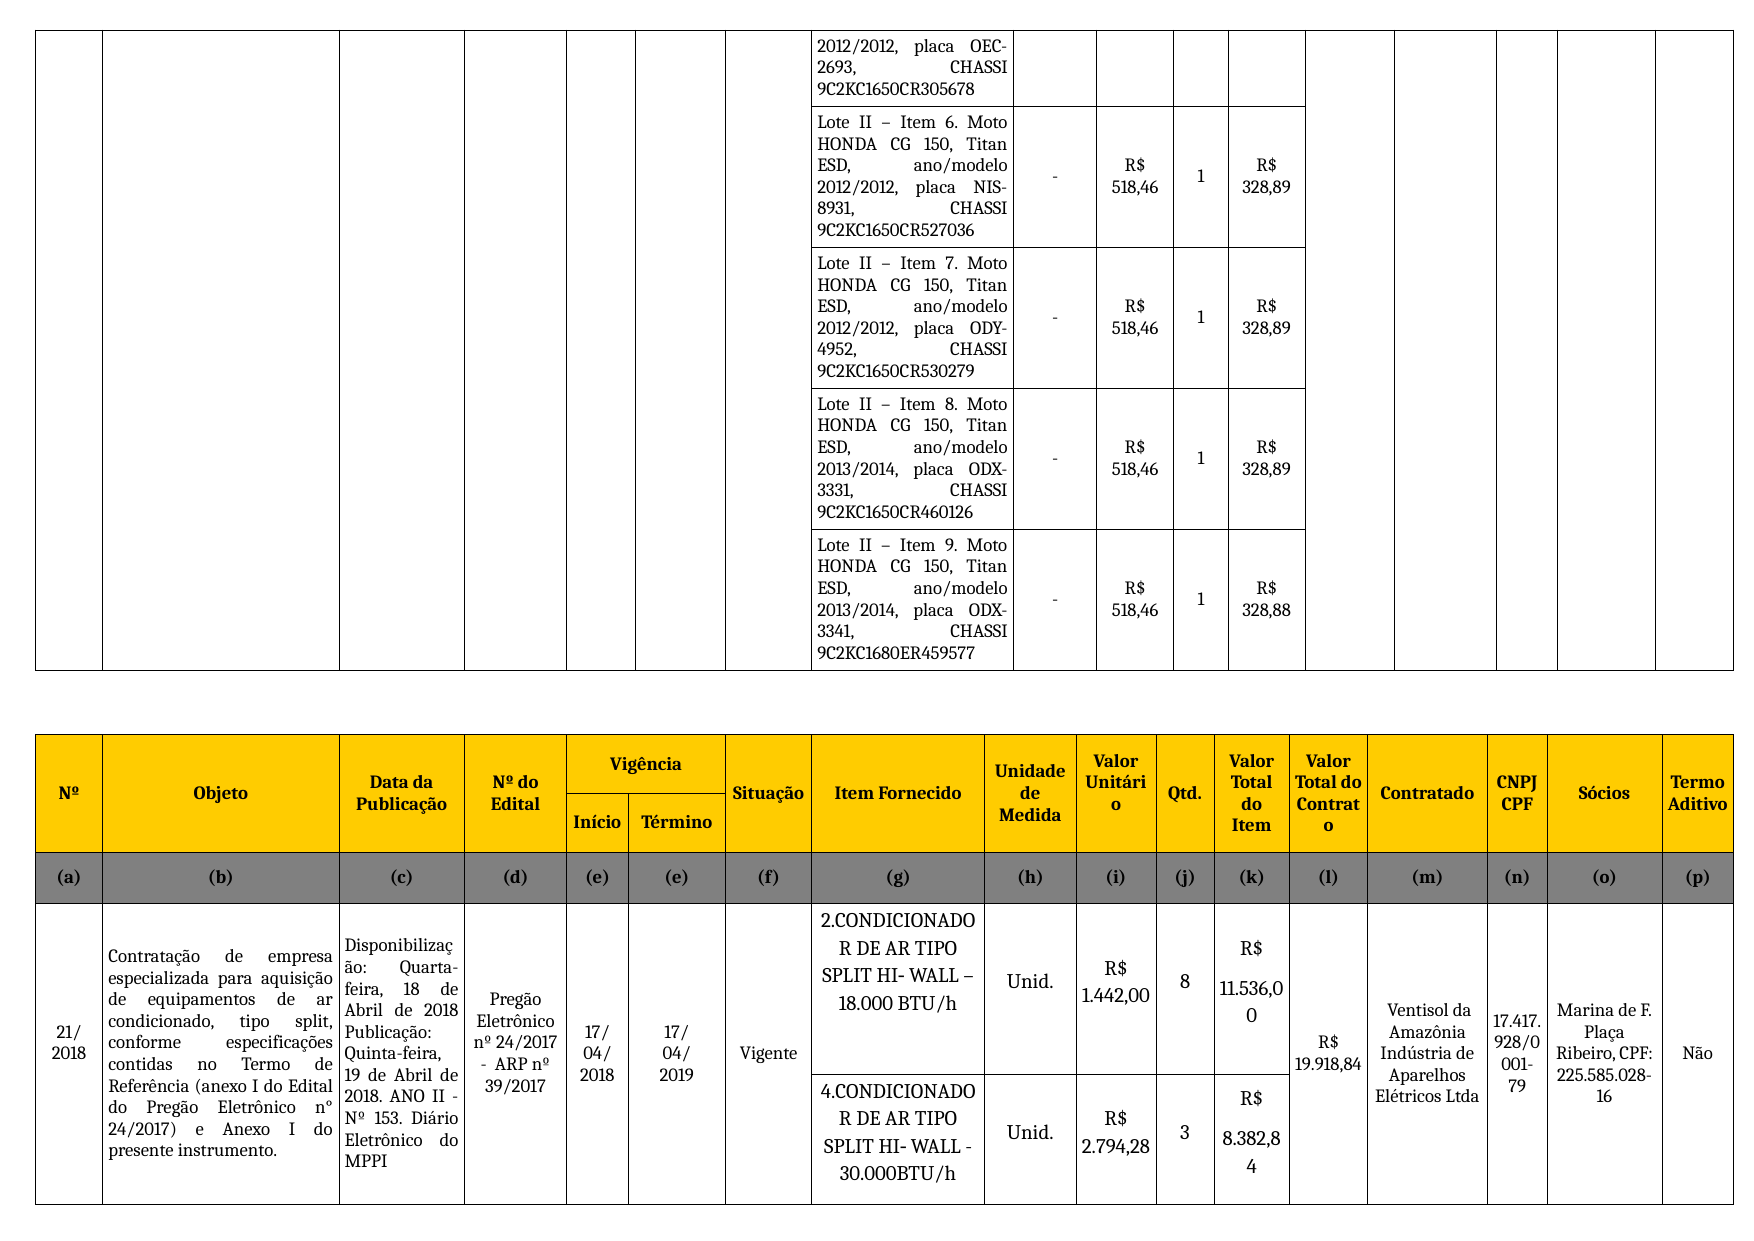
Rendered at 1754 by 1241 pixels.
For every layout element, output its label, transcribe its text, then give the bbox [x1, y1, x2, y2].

table_cell R$ 518,46 [1097, 389, 1173, 528]
table_cell Início [567, 794, 628, 852]
table_cell (g) [812, 853, 984, 903]
table_cell Término [629, 794, 725, 852]
table_cell - [1014, 389, 1096, 528]
table_header Valor Total do Item [1215, 735, 1289, 852]
table_cell Não [1663, 904, 1733, 1204]
table_cell (p) [1663, 853, 1733, 903]
table_cell [465, 31, 566, 669]
table_header Nº [36, 735, 102, 852]
table_cell [1097, 31, 1173, 106]
table_cell Ventisol da Amazônia Indústria de Aparelhos Elétricos Ltda [1368, 904, 1487, 1204]
table_header Nº do Edital [465, 735, 566, 852]
table_header Termo Aditivo [1663, 735, 1733, 852]
table_cell [1656, 31, 1733, 669]
table_cell Unid. [985, 904, 1076, 1073]
table_cell R$ 19.918,84 [1290, 904, 1367, 1204]
table_cell R$ 518,46 [1097, 248, 1173, 388]
table_cell 8 [1157, 904, 1214, 1073]
table_cell R$ 328,89 [1229, 389, 1305, 528]
table_cell (k) [1215, 853, 1289, 903]
table_cell 4.CONDICIONADOR DE AR TIPO SPLIT HI‐ WALL - 30.000BTU/h [812, 1075, 984, 1204]
table_cell [340, 31, 464, 669]
table_cell (e) [567, 853, 628, 903]
table_header CNPJ CPF [1488, 735, 1547, 852]
table_cell Unid. [985, 1075, 1076, 1204]
table_cell [103, 31, 339, 669]
table_cell R$ 328,89 [1229, 107, 1305, 247]
table_cell - [1014, 248, 1096, 388]
table_cell Pregão Eletrônico nº 24/2017 - ARP nº 39/2017 [465, 904, 566, 1204]
table_header Situação [726, 735, 811, 852]
table_cell [1395, 31, 1496, 669]
table_cell R$ 328,89 [1229, 248, 1305, 388]
table_cell [1558, 31, 1655, 669]
table_cell R$ 328,88 [1229, 530, 1305, 669]
table_header Sócios [1548, 735, 1662, 852]
table_cell - [1014, 530, 1096, 669]
table_header Qtd. [1157, 735, 1214, 852]
table_cell [36, 31, 102, 669]
table_cell Contratação de empresa especializada para aquisição de equipamentos de ar condicionado, tipo split, conforme especificações contidas no Termo de Referência (anexo I do Edital do Pregão Eletrônico n° 24/2017) e Anexo I do presente instrumento. [103, 904, 339, 1204]
table_cell [1497, 31, 1557, 669]
table_cell R$ 518,46 [1097, 530, 1173, 669]
table_cell 1 [1174, 530, 1228, 669]
table_cell 1 [1174, 389, 1228, 528]
table_header Objeto [103, 735, 339, 852]
table_cell R$ 11.536,00 [1215, 904, 1289, 1073]
table_cell [567, 31, 635, 669]
table_cell [1229, 31, 1305, 106]
table_cell [636, 31, 725, 669]
table_cell 1 [1174, 248, 1228, 388]
table_header Vigência [567, 735, 725, 793]
table_cell (a) [36, 853, 102, 903]
table_header Valor Total do Contrato [1290, 735, 1367, 852]
table_cell 17/ 04/ 2019 [629, 904, 725, 1204]
table_cell (h) [985, 853, 1076, 903]
table_cell 1 [1174, 107, 1228, 247]
table_cell R$ 8.382,84 [1215, 1075, 1289, 1204]
table_cell 2012/2012, placa OEC-2693, CHASSI 9C2KC1650CR305678 [812, 31, 1013, 106]
table_cell Vigente [726, 904, 811, 1204]
table_cell Lote II – Item 7. Moto HONDA CG 150, Titan ESD, ano/modelo 2012/2012, placa ODY-4952, CHASSI 9C2KC1650CR530279 [812, 248, 1013, 388]
table_cell 17/ 04/ 2018 [567, 904, 628, 1204]
table_cell Lote II – Item 8. Moto HONDA CG 150, Titan ESD, ano/modelo 2013/2014, placa ODX-3331, CHASSI 9C2KC1650CR460126 [812, 389, 1013, 528]
table_cell R$ 2.794,28 [1077, 1075, 1156, 1204]
table_cell 3 [1157, 1075, 1214, 1204]
table_cell Lote II – Item 9. Moto HONDA CG 150, Titan ESD, ano/modelo 2013/2014, placa ODX-3341, CHASSI 9C2KC1680ER459577 [812, 530, 1013, 669]
table_cell (o) [1548, 853, 1662, 903]
table_header Item Fornecido [812, 735, 984, 852]
table_header Data da Publicação [340, 735, 464, 852]
table_cell - [1014, 31, 1096, 106]
table_cell (c) [340, 853, 464, 903]
table_cell (n) [1488, 853, 1547, 903]
table_cell [1306, 31, 1394, 669]
table_cell 17.417.928/0001-79 [1488, 904, 1547, 1204]
table_cell (i) [1077, 853, 1156, 903]
table_cell Disponibilização: Quarta-feira, 18 de Abril de 2018 Publicação: Quinta-feira, 19 de Abril de 2018. ANO II - Nº 153. Diário Eletrônico do MPPI [340, 904, 464, 1204]
table_cell (e) [629, 853, 725, 903]
table_header Unidade de Medida [985, 735, 1076, 852]
table_cell [1174, 31, 1228, 106]
table_cell R$ 518,46 [1097, 107, 1173, 247]
table_cell (l) [1290, 853, 1367, 903]
table_cell [726, 31, 811, 669]
table_cell (m) [1368, 853, 1487, 903]
table_cell R$ 1.442,00 [1077, 904, 1156, 1073]
table_header Contratado [1368, 735, 1487, 852]
table_cell (b) [103, 853, 339, 903]
table_cell (d) [465, 853, 566, 903]
table_cell (j) [1157, 853, 1214, 903]
table_cell (f) [726, 853, 811, 903]
table_cell 2.CONDICIONADOR DE AR TIPO SPLIT HI‐ WALL – 18.000 BTU/h [812, 904, 984, 1073]
table_cell Marina de F. Plaça Ribeiro, CPF: 225.585.028-16 [1548, 904, 1662, 1204]
table_cell - [1014, 107, 1096, 247]
table_cell 21/ 2018 [36, 904, 102, 1204]
table_header Valor Unitário [1077, 735, 1156, 852]
table_cell Lote II – Item 6. Moto HONDA CG 150, Titan ESD, ano/modelo 2012/2012, placa NIS-8931, CHASSI 9C2KC1650CR527036 [812, 107, 1013, 247]
